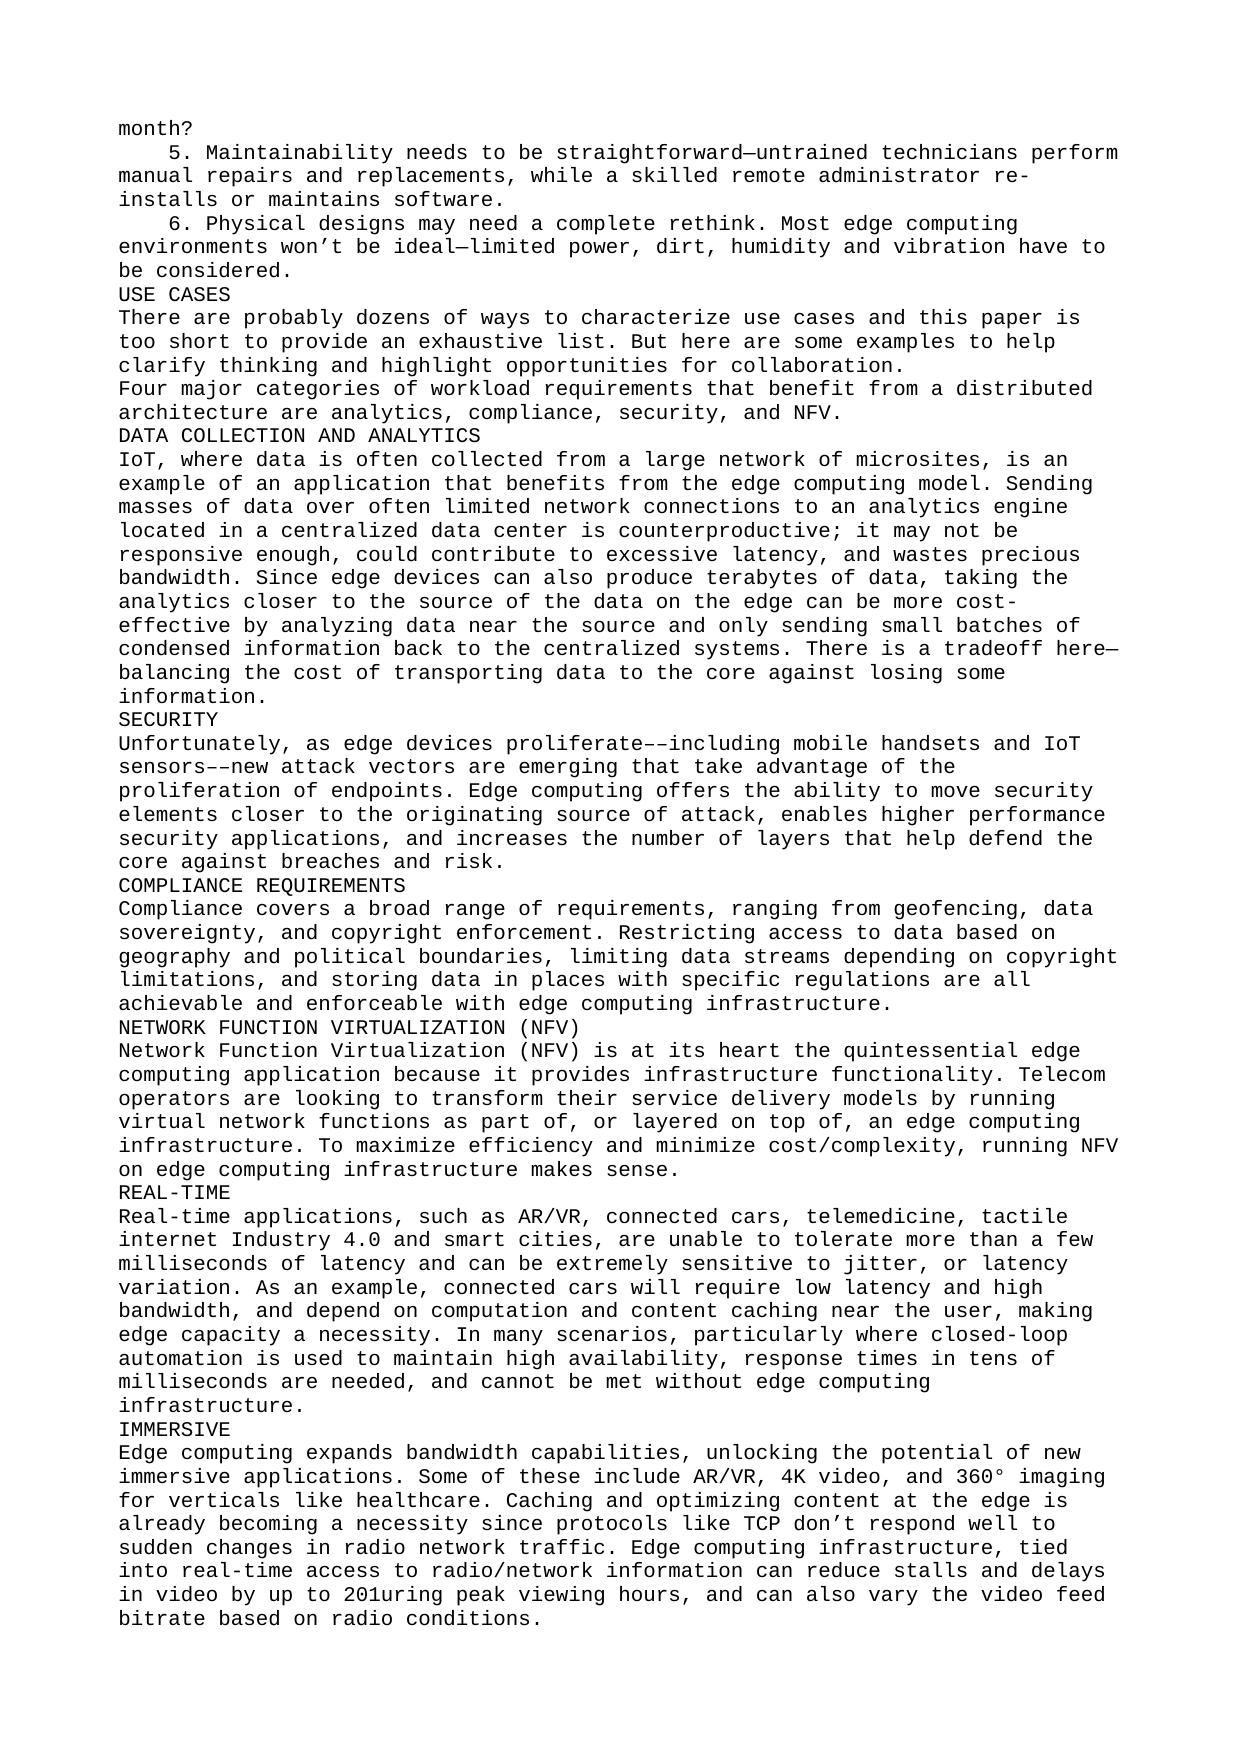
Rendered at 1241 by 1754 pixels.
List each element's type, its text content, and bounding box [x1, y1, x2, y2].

text IoT, where data is often collected from a large network of microsites, is an example of an application that benefits from the edge computing model. Sending masses of data over often limited network connections to an analytics engine located in a centralized data center is counterproductive; it may not be responsive enough, could contribute to excessive latency, and wastes precious bandwidth. Since edge devices can also produce terabytes of data, taking the analytics closer to the source of the data on the edge can be more cost-effective by analyzing data near the source and only sending small batches of condensed information back to the centralized systems. There is a tradeoff here—balancing the cost of transporting data to the core against losing some information. [118, 449, 1122, 709]
text Four major categories of workload requirements that benefit from a distributed architecture are analytics, compliance, security, and NFV. [118, 378, 1122, 426]
text DATA COLLECTION AND ANALYTICS [118, 426, 1122, 449]
text COMPLIANCE REQUIREMENTS [118, 875, 1122, 898]
text IMMERSIVE [118, 1419, 1122, 1442]
text month? [118, 118, 1122, 142]
text Unfortunately, as edge devices proliferate––including mobile handsets and IoT sensors––new attack vectors are emerging that take advantage of the proliferation of endpoints. Edge computing offers the ability to move security elements closer to the originating source of attack, enables higher performance security applications, and increases the number of layers that help defend the core against breaches and risk. [118, 733, 1122, 875]
text USE CASES [118, 284, 1122, 307]
text REAL-TIME [118, 1182, 1122, 1206]
text NETWORK FUNCTION VIRTUALIZATION (NFV) [118, 1017, 1122, 1040]
text There are probably dozens of ways to characterize use cases and this paper is too short to provide an exhaustive list. But here are some examples to help clarify thinking and highlight opportunities for collaboration. [118, 307, 1122, 378]
text SECURITY [118, 709, 1122, 733]
text Edge computing expands bandwidth capabilities, unlocking the potential of new immersive applications. Some of these include AR/VR, 4K video, and 360° imaging for verticals like healthcare. Caching and optimizing content at the edge is already becoming a necessity since protocols like TCP don’t respond well to sudden changes in radio network traffic. Edge computing infrastructure, tied into real-time access to radio/network information can reduce stalls and delays in video by up to 201uring peak viewing hours, and can also vary the video feed bitrate based on radio conditions. [118, 1442, 1122, 1631]
text 5. Maintainability needs to be straightforward—untrained technicians perform manual repairs and replacements, while a skilled remote administrator re-installs or maintains software. [118, 142, 1122, 213]
text Compliance covers a broad range of requirements, ranging from geofencing, data sovereignty, and copyright enforcement. Restricting access to data based on geography and political boundaries, limiting data streams depending on copyright limitations, and storing data in places with specific regulations are all achievable and enforceable with edge computing infrastructure. [118, 898, 1122, 1017]
text Real-time applications, such as AR/VR, connected cars, telemedicine, tactile internet Industry 4.0 and smart cities, are unable to tolerate more than a few milliseconds of latency and can be extremely sensitive to jitter, or latency variation. As an example, connected cars will require low latency and high bandwidth, and depend on computation and content caching near the user, making edge capacity a necessity. In many scenarios, particularly where closed-loop automation is used to maintain high availability, response times in tens of milliseconds are needed, and cannot be met without edge computing infrastructure. [118, 1206, 1122, 1419]
text 6. Physical designs may need a complete rethink. Most edge computing environments won’t be ideal—limited power, dirt, humidity and vibration have to be considered. [118, 213, 1122, 284]
text Network Function Virtualization (NFV) is at its heart the quintessential edge computing application because it provides infrastructure functionality. Telecom operators are looking to transform their service delivery models by running virtual network functions as part of, or layered on top of, an edge computing infrastructure. To maximize efficiency and minimize cost/complexity, running NFV on edge computing infrastructure makes sense. [118, 1040, 1122, 1182]
